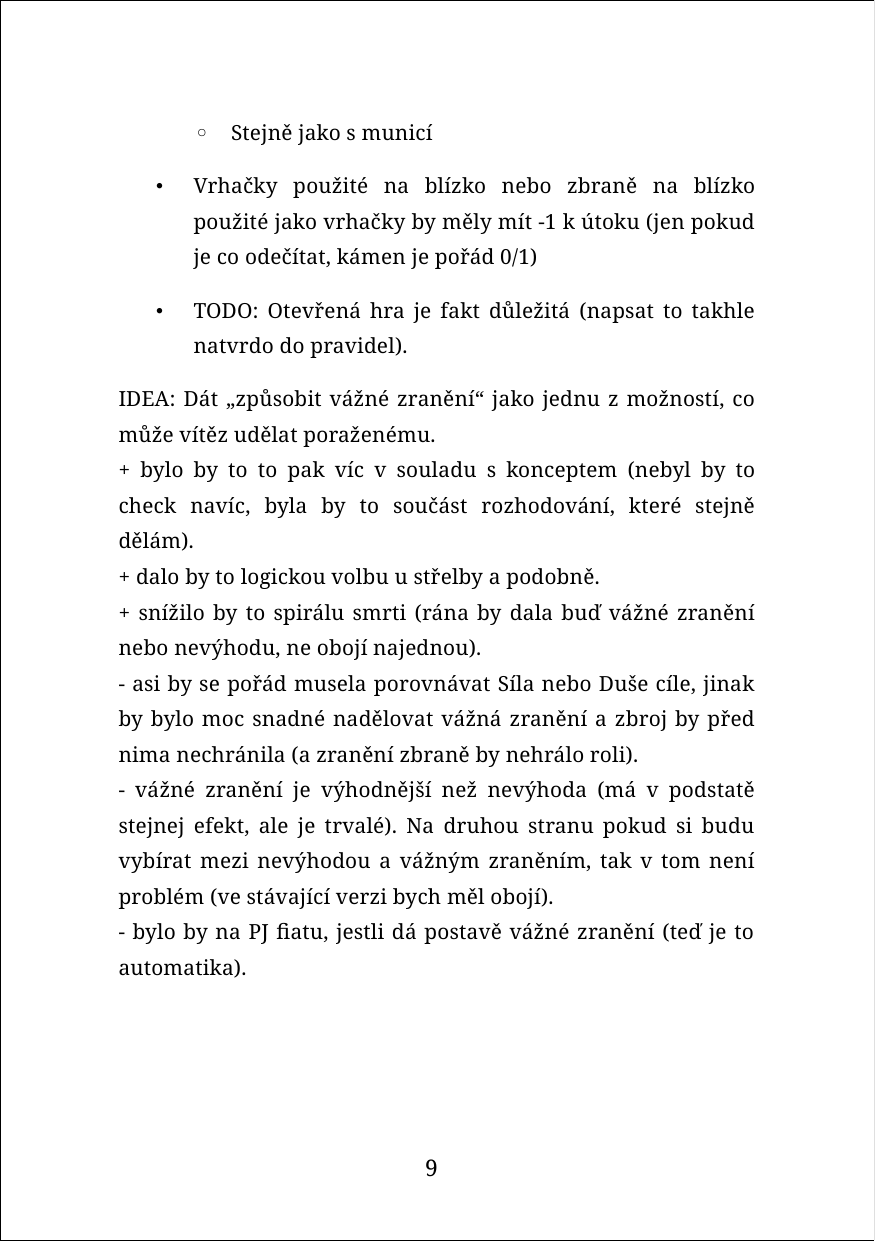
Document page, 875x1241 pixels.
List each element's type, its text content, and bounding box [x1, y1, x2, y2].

list Stejně jako s municí [193, 118, 756, 147]
text IDEA: Dát „způsobit vážné zranění“ jako jednu z možností, co může vítěz udělat poraženému. + bylo by to to pak víc v souladu s konceptem (nebyl by to check navíc, byla by to součást rozhodování, které stejně dělám). + dalo by to logickou volbu u střelby a podobně. + snížilo by to spirálu smrti (rána by dala buď vážné zranění nebo nevýhodu, ne obojí najednou). - asi by se pořád musela porovnávat Síla nebo Duše cíle, jinak by bylo moc snadné nadělovat vážná zranění a zbroj by před nima nechránila (a zranění zbraně by nehrálo roli). - vážné zranění je výhodnější než nevýhoda (má v podstatě stejnej efekt, ale je trvalé). Na druhou stranu pokud si budu vybírat mezi nevýhodou a vážným zraněním, tak v tom není problém (ve stávající verzi bych měl obojí). - bylo by na PJ fiatu, jestli dá postavě vážné zranění (teď je to automatika). [118, 384, 756, 981]
list Vrhačky použité na blízko nebo zbraně na blízko použité jako vrhačky by měly mít -1 k útoku (jen pokud je co odečítat, kámen je pořád 0/1) [156, 171, 756, 271]
list TODO: Otevřená hra je fakt důležitá (napsat to takhle natvrdo do pravidel). [156, 296, 756, 360]
